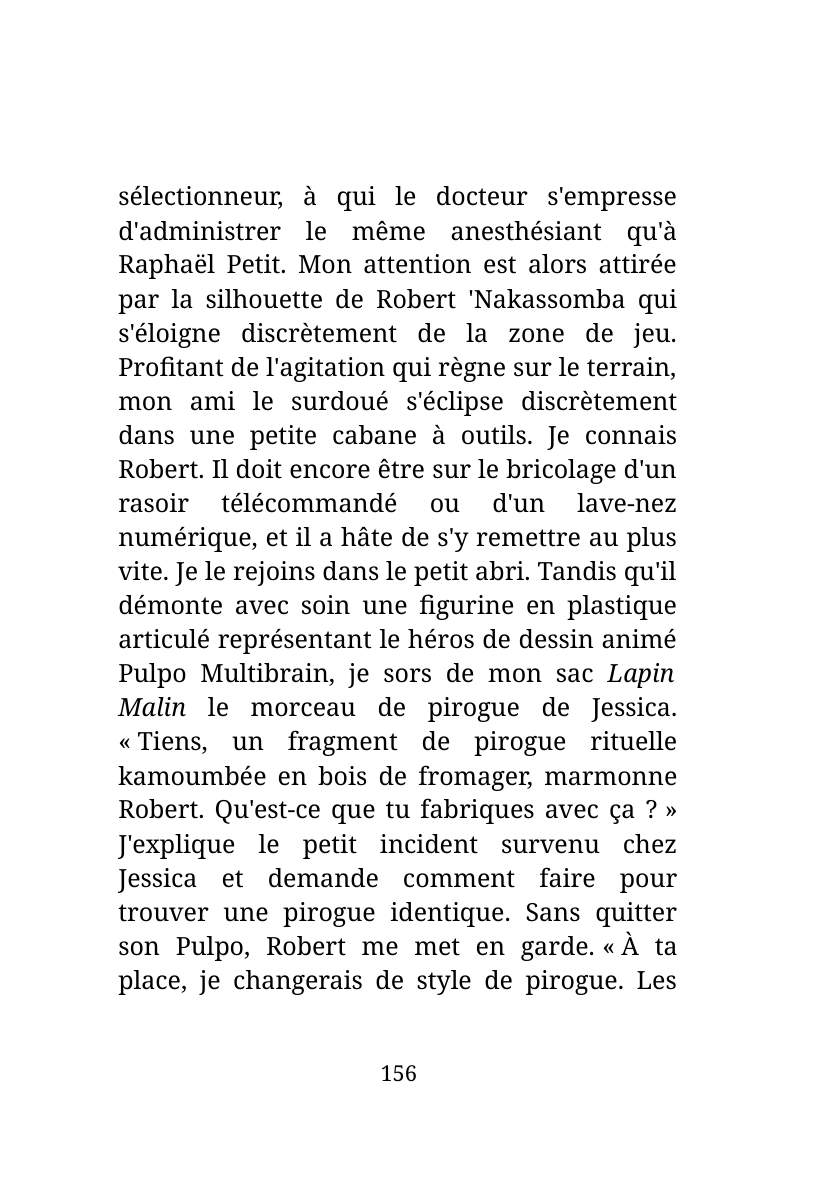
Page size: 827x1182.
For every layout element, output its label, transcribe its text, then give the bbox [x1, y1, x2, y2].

text sélectionneur, à qui le docteur s'empresse d'administrer le même anesthésiant qu'à Raphaël Petit. Mon attention est alors attirée par la silhouette de Robert 'Nakassomba qui s'éloigne discrètement de la zone de jeu. Profitant de l'agitation qui règne sur le terrain, mon ami le surdoué s'éclipse discrètement dans une petite cabane à outils. Je connais Robert. Il doit encore être sur le bricolage d'un rasoir télécommandé ou d'un lave-nez numérique, et il a hâte de s'y remettre au plus vite. Je le rejoins dans le petit abri. Tandis qu'il démonte avec soin une figurine en plastique articulé représentant le héros de dessin animé Pulpo Multibrain, je sors de mon sac Lapin Malin le morceau de pirogue de Jessica. « Tiens, un fragment de pirogue rituelle kamoumbée en bois de fromager, marmonne Robert. Qu'est-ce que tu fabriques avec ça ? » J'explique le petit incident survenu chez Jessica et demande comment faire pour trouver une pirogue identique. Sans quitter son Pulpo, Robert me met en garde. « À ta place, je changerais de style de pirogue. Les [118, 179, 677, 997]
